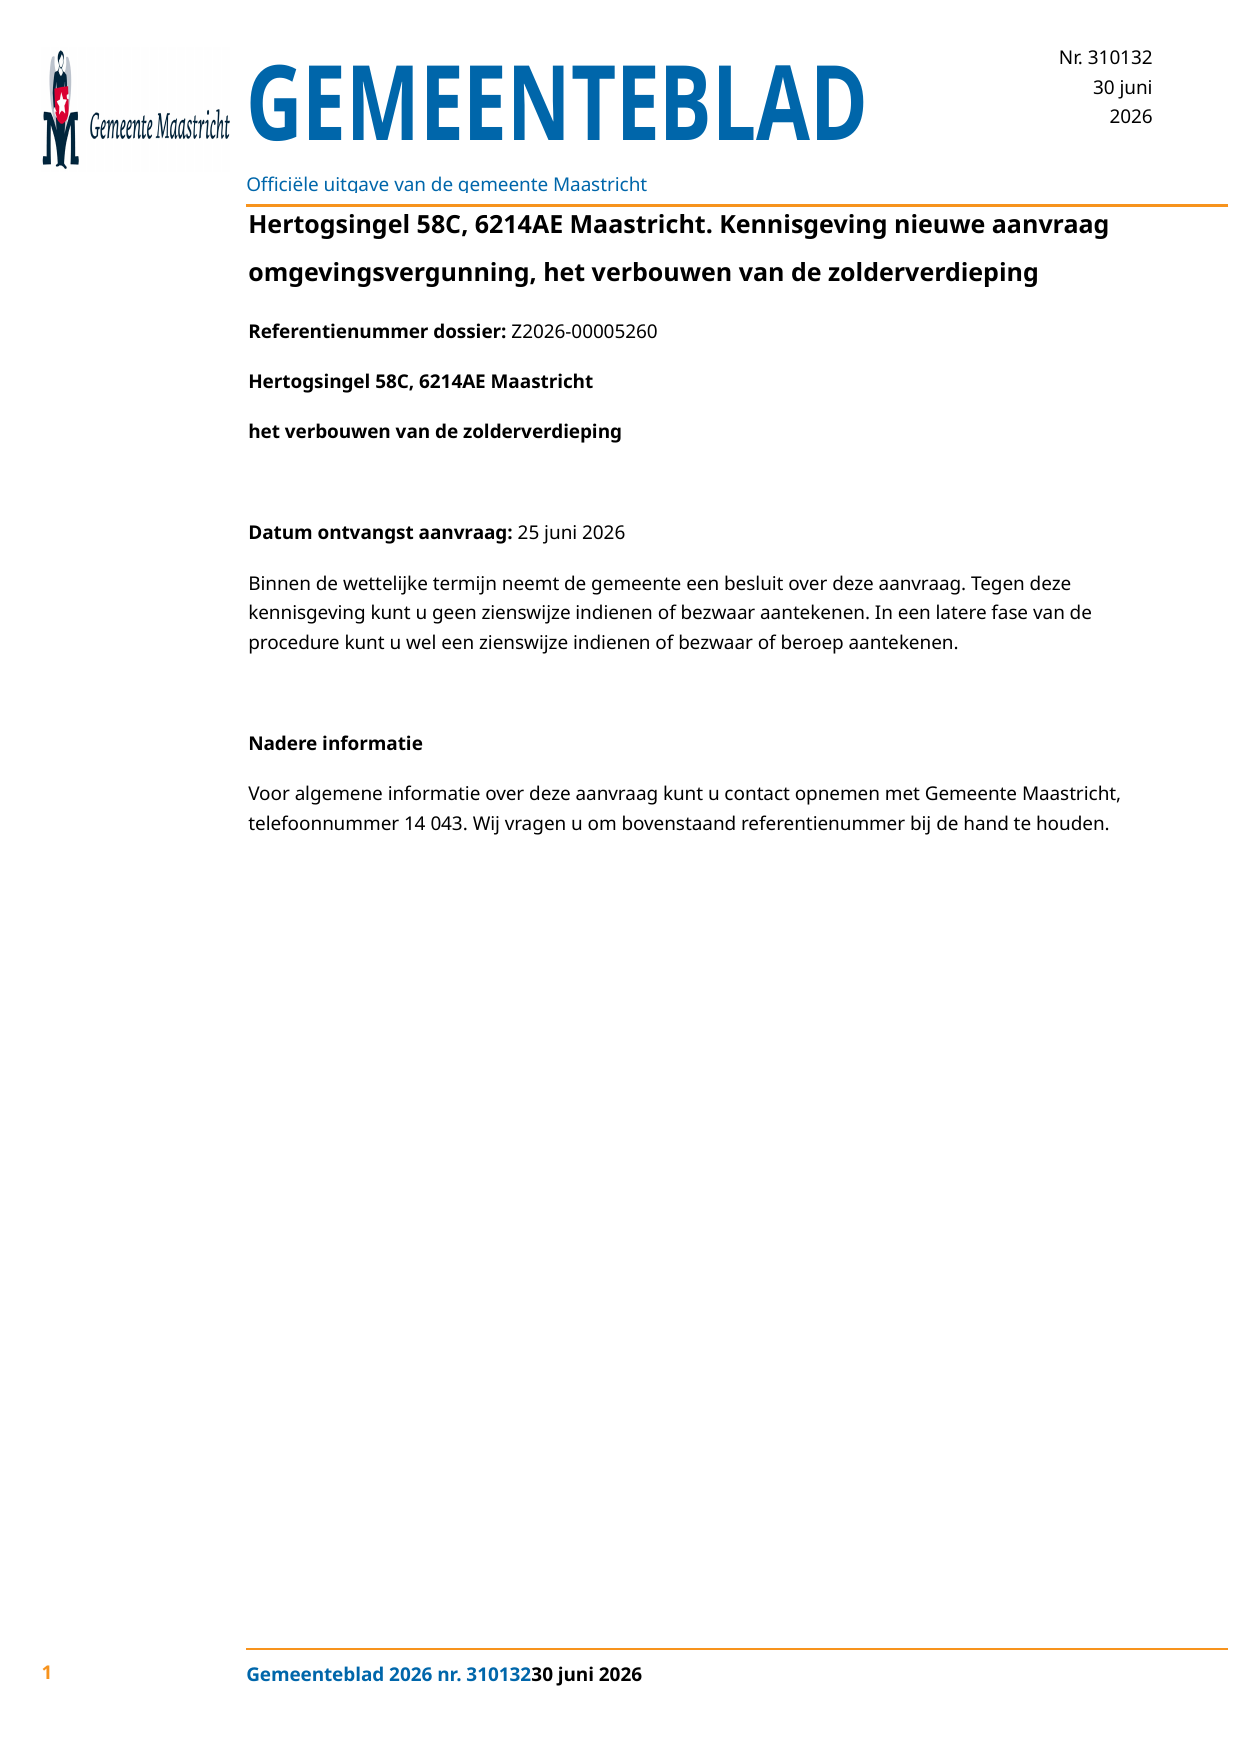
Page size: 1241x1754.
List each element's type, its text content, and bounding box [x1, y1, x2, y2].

text Hertogsingel 58C, 6214AE Maastricht [248, 368, 1152, 394]
text het verbouwen van de zolderverdieping [248, 419, 1152, 444]
text Voor algemene informatie over deze aanvraag kunt u contact opnemen met Gemeente Maastricht, telefoonnummer 14 043. Wij vragen u om bovenstaand referentienummer bij de hand te houden. [248, 780, 1152, 836]
text Datum ontvangst aanvraag: 25 juni 2026 [248, 519, 1152, 545]
text Referentienummer dossier: Z2026-00005260 [248, 318, 1152, 344]
text Hertogsingel 58C, 6214AE Maastricht. Kennisgeving nieuwe aanvraag omgevingsvergunning, het verbouwen van de zolderverdieping [248, 207, 1152, 288]
text Nadere informatie [248, 730, 1152, 756]
picture [41, 47, 231, 172]
text Binnen de wettelijke termijn neemt de gemeente een besluit over deze aanvraag. Tegen deze kennisgeving kunt u geen zienswijze indienen of bezwaar aantekenen. In een latere fase van de procedure kunt u wel een zienswijze indienen of bezwaar of beroep aantekenen. [248, 570, 1152, 655]
